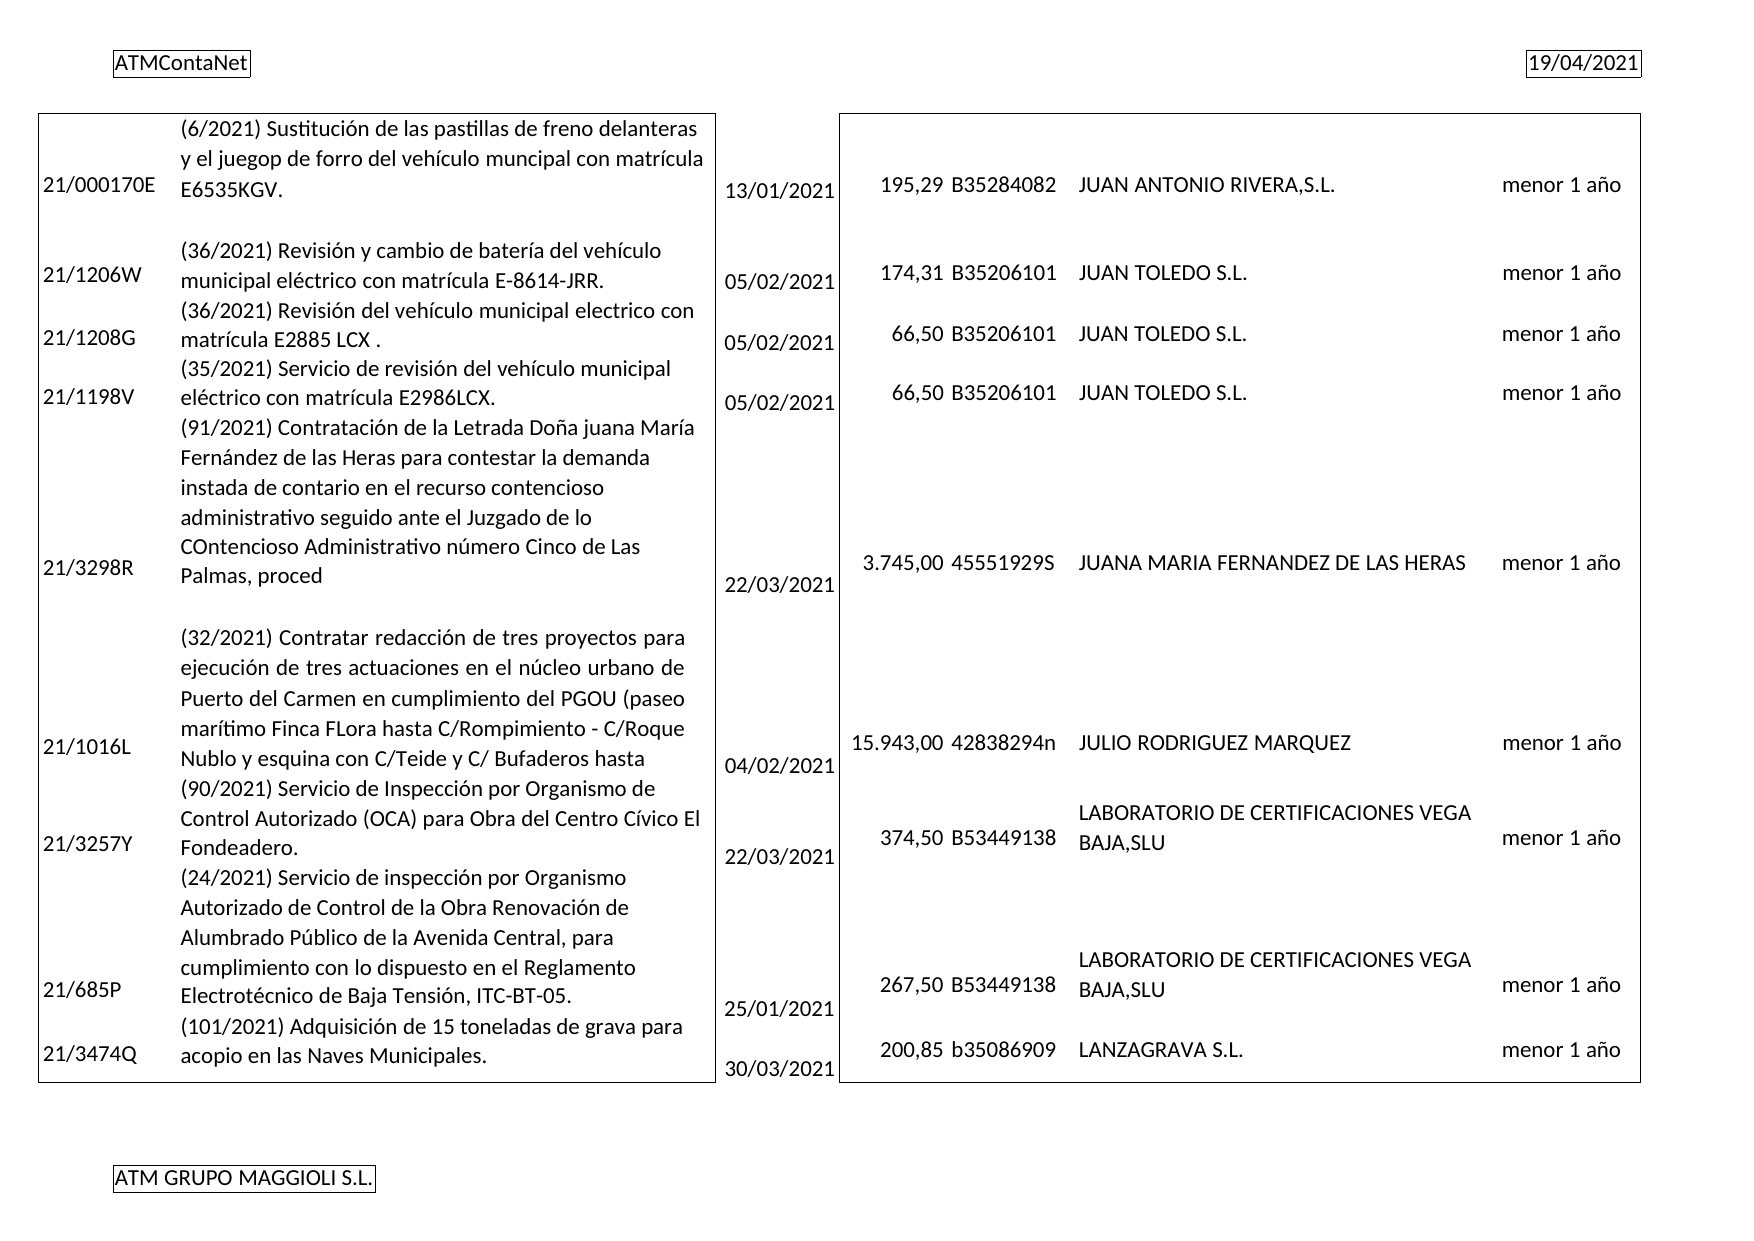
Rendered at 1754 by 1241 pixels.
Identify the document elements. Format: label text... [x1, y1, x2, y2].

table_header menor 1 año [1498, 115, 1637, 201]
table_cell 42838294n [947, 588, 1073, 765]
table_cell LABORATORIO DE CERTIFICACIONES VEGA BAJA,SLU [1075, 859, 1496, 1006]
text 25/01/2021 [721, 994, 837, 1022]
table_cell 21/1206W [39, 205, 174, 294]
table_cell B53449138 [947, 768, 1073, 857]
table_cell menor 1 año [1498, 203, 1637, 290]
table_cell 66,50 [840, 350, 945, 407]
table_cell (32/2021) Contratar redacción de tres proyectos para ejecución de tres actuaciones en el núcleo urbano de Puerto del Carmen en cumplimiento del PGOU (paseo marítimo Finca FLora hasta C/Rompimiento - C/Roque Nublo y esquina con C/Teide y C/ Bufaderos hasta [176, 592, 712, 772]
text 22/03/2021 [722, 570, 837, 598]
table_cell (35/2021) Servicio de revisión del vehículo municipal eléctrico con matrícula E2986LCX. [176, 355, 712, 411]
table_cell B35206101 [947, 203, 1073, 290]
table_cell (36/2021) Revisión del vehículo municipal electrico con matrícula E2885 LCX . [176, 296, 712, 352]
text 13/01/2021 [722, 176, 837, 204]
text 30/03/2021 [722, 1054, 838, 1083]
table_cell JUANA MARIA FERNANDEZ DE LAS HERAS [1075, 409, 1496, 586]
text 04/02/2021 [722, 752, 838, 780]
table_cell 374,50 [840, 768, 945, 857]
table_cell JUAN TOLEDO S.L. [1075, 350, 1496, 407]
text 05/02/2021 [722, 328, 837, 356]
table_cell 45551929S [947, 409, 1073, 586]
table_header 21/000170E [39, 115, 174, 203]
table_cell menor 1 año [1498, 292, 1637, 348]
text 05/02/2021 [722, 267, 838, 295]
table_cell 21/1016L [39, 592, 174, 772]
table_cell menor 1 año [1498, 859, 1637, 1006]
table_cell 21/3474Q [39, 1012, 174, 1068]
table_cell 200,85 [840, 1008, 945, 1064]
table_header B35284082 [947, 115, 1073, 201]
table_cell JUAN TOLEDO S.L. [1075, 203, 1496, 290]
table_cell menor 1 año [1498, 588, 1637, 765]
table_cell (91/2021) Contratación de la Letrada Doña juana María Fernández de las Heras para contestar la demanda instada de contario en el recurso contencioso administrativo seguido ante el Juzgado de lo COntencioso Administrativo número Cinco de Las Palmas, proced [176, 413, 712, 590]
table_cell (90/2021) Servicio de Inspección por Organismo de Control Autorizado (OCA) para Obra del Centro Cívico El Fondeadero. [176, 774, 712, 861]
table_cell JULIO RODRIGUEZ MARQUEZ [1075, 588, 1496, 765]
table_cell LABORATORIO DE CERTIFICACIONES VEGA BAJA,SLU [1075, 768, 1496, 857]
table_header JUAN ANTONIO RIVERA,S.L. [1075, 115, 1496, 201]
table_cell (36/2021) Revisión y cambio de batería del vehículo municipal eléctrico con matrícula E-8614-JRR. [176, 205, 712, 294]
table_cell 21/1198V [39, 355, 174, 411]
table_cell menor 1 año [1498, 1008, 1637, 1064]
table_cell B35206101 [947, 292, 1073, 348]
table_cell 267,50 [840, 859, 945, 1006]
table_header 195,29 [840, 115, 945, 201]
text 22/03/2021 [722, 842, 837, 871]
table_cell 21/3257Y [39, 774, 174, 861]
text 05/02/2021 [722, 388, 838, 416]
table_cell B35206101 [947, 350, 1073, 407]
table_cell (101/2021) Adquisición de 15 toneladas de grava para acopio en las Naves Municipales. [176, 1012, 712, 1068]
table_cell JUAN TOLEDO S.L. [1075, 292, 1496, 348]
table_cell (24/2021) Servicio de inspección por Organismo Autorizado de Control de la Obra Renovación de Alumbrado Público de la Avenida Central, para cumplimiento con lo dispuesto en el Reglamento Electrotécnico de Baja Tensión, ITC-BT-05. [176, 863, 712, 1010]
table_cell 21/3298R [39, 413, 174, 590]
table_cell LANZAGRAVA S.L. [1075, 1008, 1496, 1064]
table_cell 15.943,00 [840, 588, 945, 765]
table_cell b35086909 [947, 1008, 1073, 1064]
table_cell 3.745,00 [840, 409, 945, 586]
table_cell menor 1 año [1498, 409, 1637, 586]
table_cell 21/685P [39, 863, 174, 1010]
table_cell menor 1 año [1498, 768, 1637, 857]
table_cell menor 1 año [1498, 350, 1637, 407]
table_cell B53449138 [947, 859, 1073, 1006]
table_cell 174,31 [840, 203, 945, 290]
table_cell 21/1208G [39, 296, 174, 352]
table_cell 66,50 [840, 292, 945, 348]
table_header (6/2021) Sustitución de las pastillas de freno delanteras y el juegop de forro del vehículo muncipal con matrícula E6535KGV. [176, 115, 712, 203]
